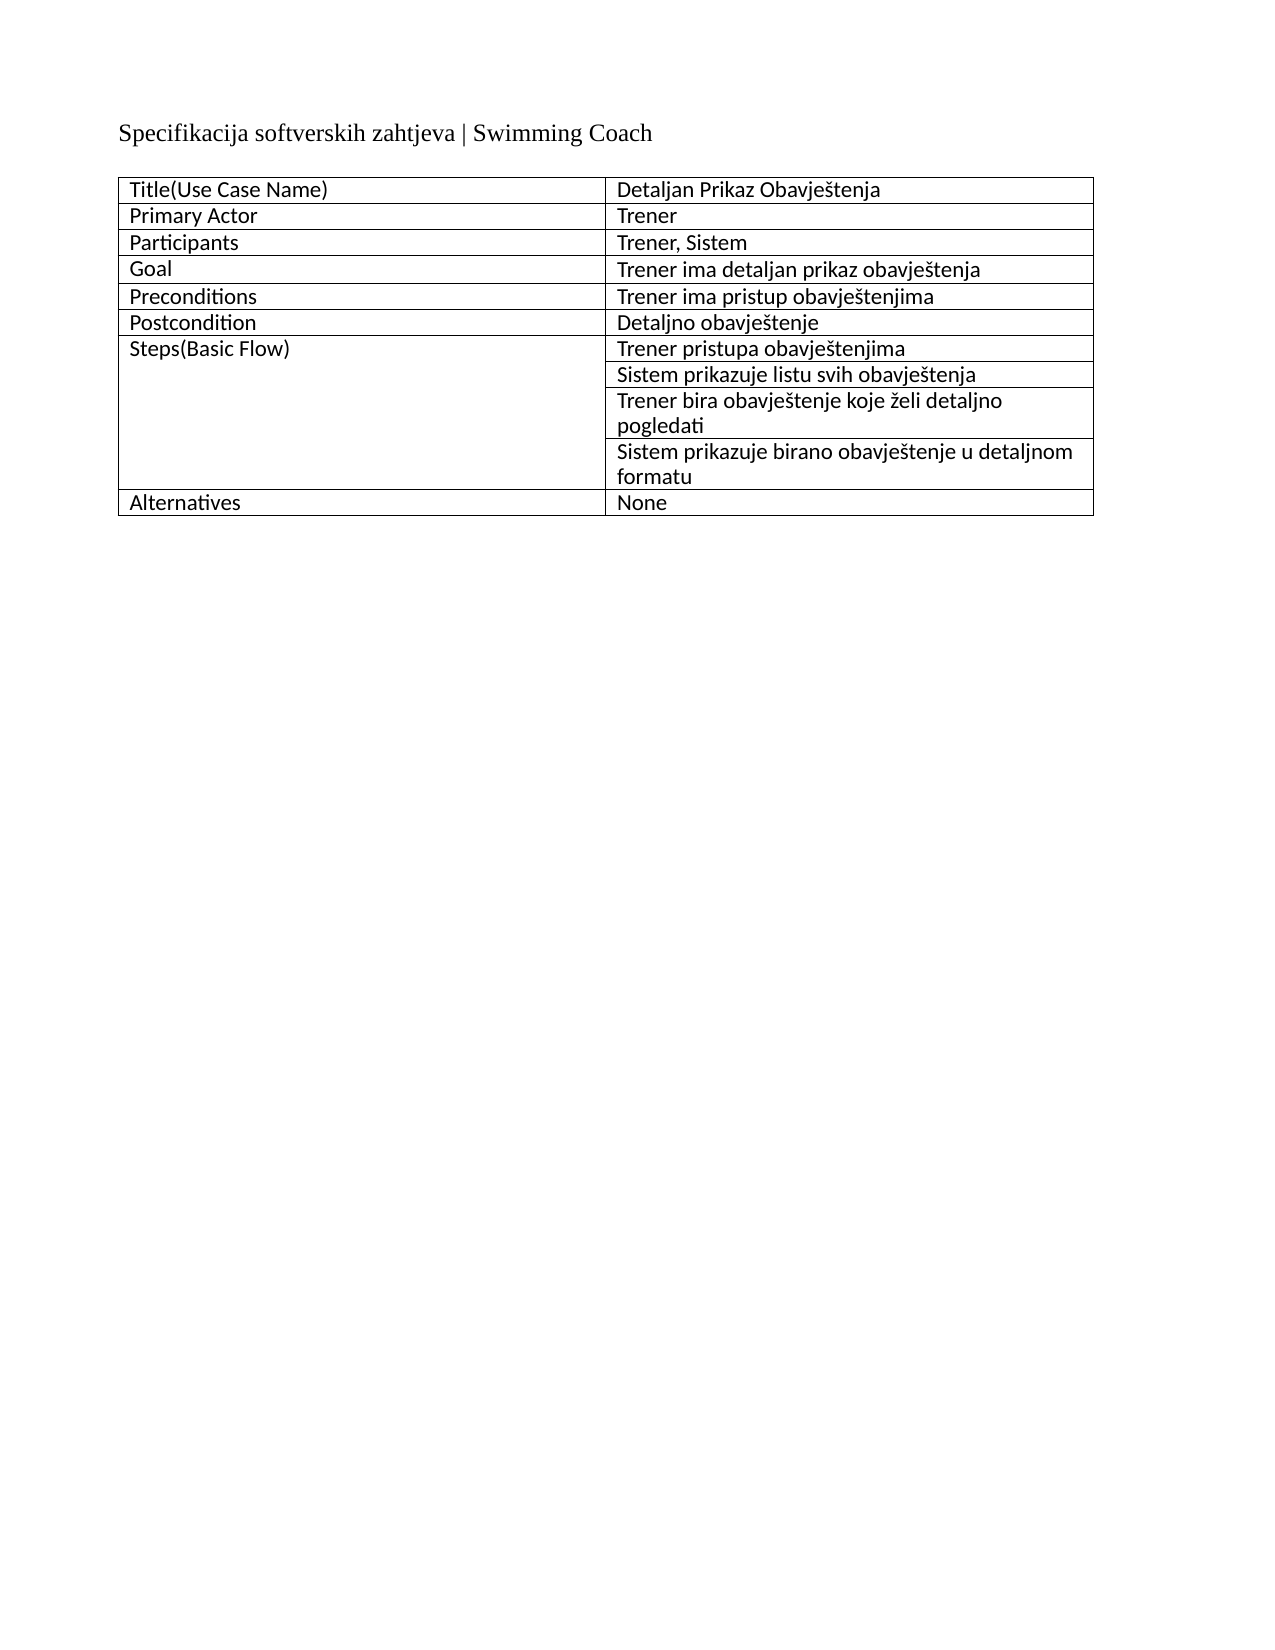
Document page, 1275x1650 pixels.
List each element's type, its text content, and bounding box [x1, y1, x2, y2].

table_cell Trener, Sistem [606, 230, 1093, 255]
table_cell Steps(Basic Flow) [119, 336, 605, 489]
table_cell Postcondition [119, 310, 605, 335]
table_cell Trener ima pristup obavještenjima [606, 284, 1093, 309]
table_cell Trener pristupa obavještenjima [606, 336, 1093, 361]
table_cell Trener bira obavještenje koje želi detaljno pogledati [606, 388, 1093, 438]
table_cell None [606, 490, 1093, 515]
table_cell Alternatives [119, 490, 605, 515]
table_cell Goal [119, 256, 605, 283]
table_cell Trener ima detaljan prikaz obavještenja [606, 256, 1093, 283]
table_header Detaljan Prikaz Obavještenja [606, 178, 1093, 203]
table_cell Primary Actor [119, 204, 605, 229]
table_cell Trener [606, 204, 1093, 229]
table_cell Participants [119, 230, 605, 255]
table_cell Sistem prikazuje listu svih obavještenja [606, 362, 1093, 387]
table_cell Sistem prikazuje birano obavještenje u detaljnom formatu [606, 439, 1093, 489]
table_cell Preconditions [119, 284, 605, 309]
table_cell Detaljno obavještenje [606, 310, 1093, 335]
table_header Title(Use Case Name) [119, 178, 605, 203]
